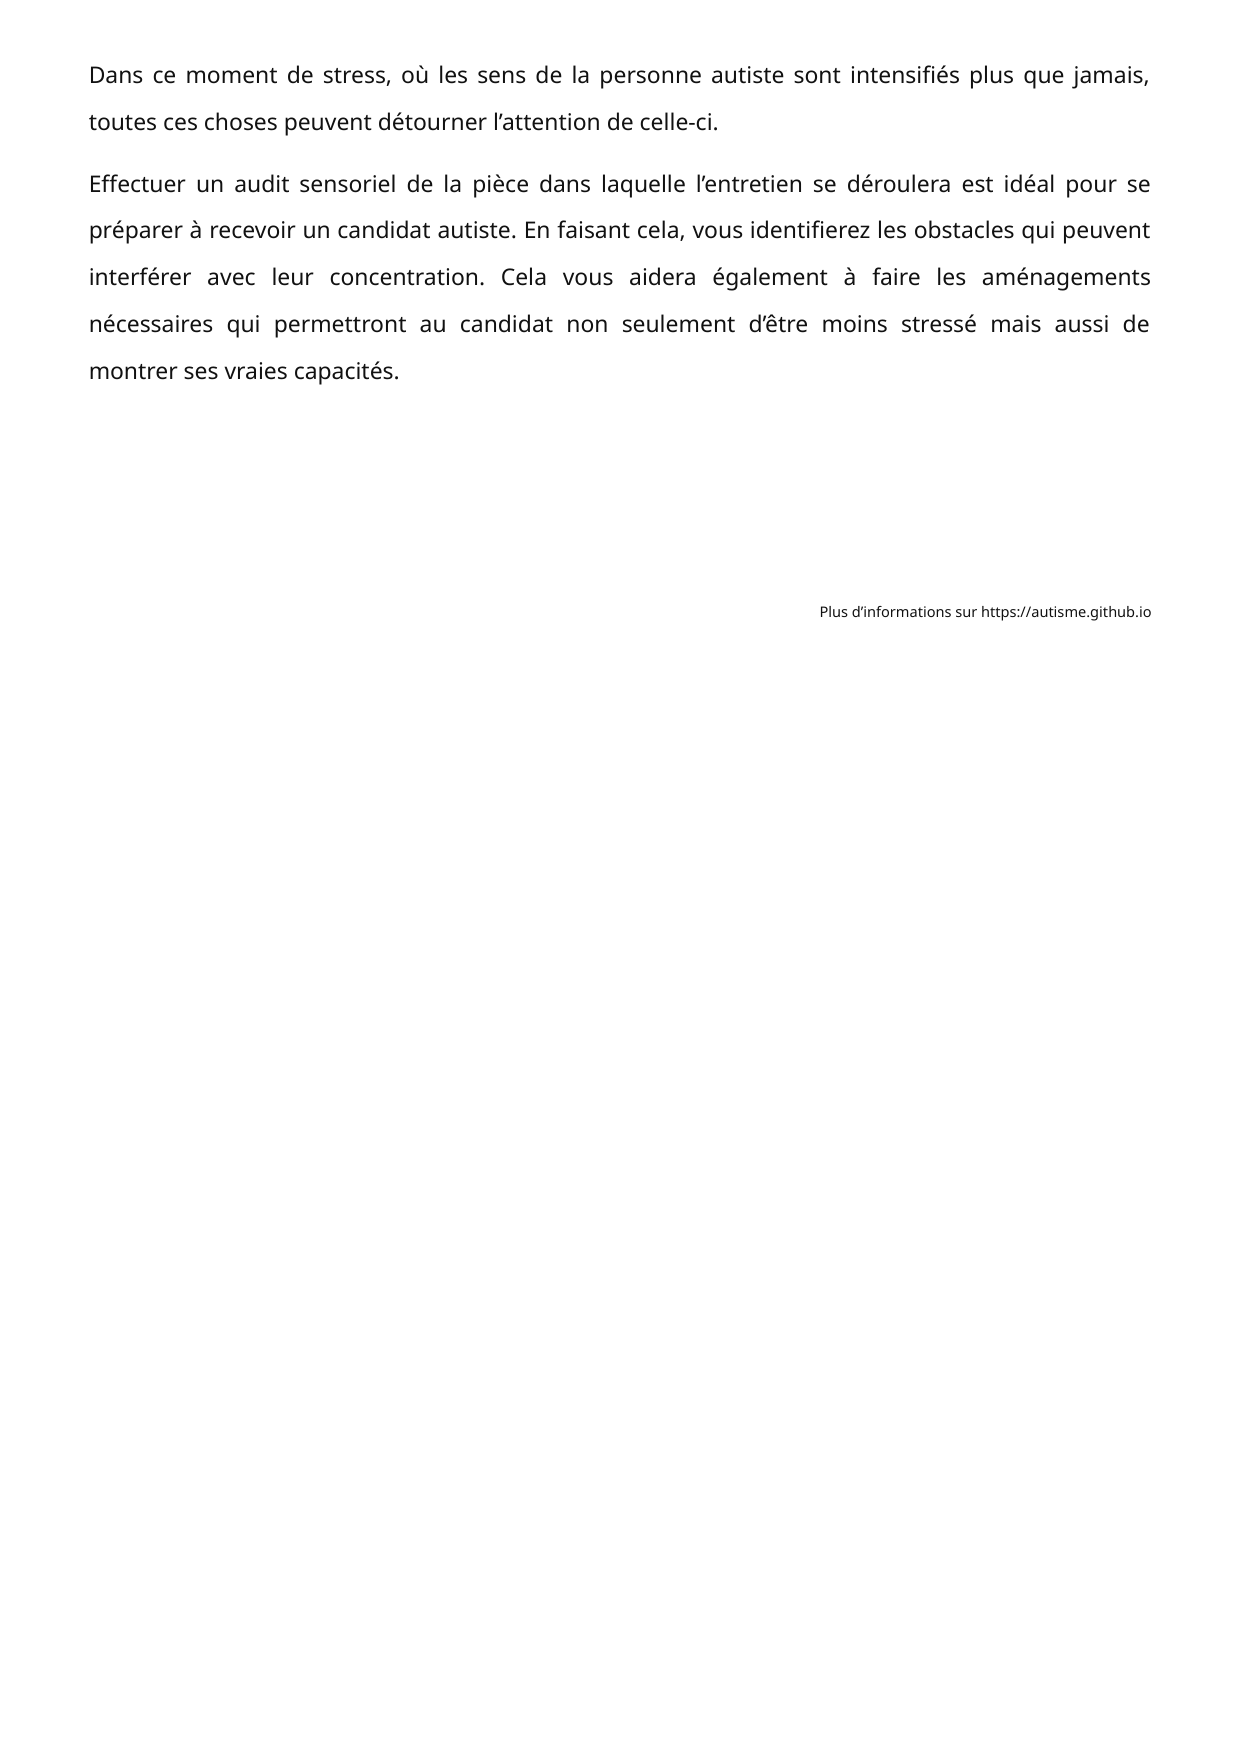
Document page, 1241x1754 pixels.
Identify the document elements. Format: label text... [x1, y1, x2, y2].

text Effectuer un audit sensoriel de la pièce dans laquelle l’entretien se déroulera est idéal pour se préparer à recevoir un candidat autiste. En faisant cela, vous identifierez les obstacles qui peuvent interférer avec leur concentration. Cela vous aidera également à faire les aménagements nécessaires qui permettront au candidat non seulement d’être moins stressé mais aussi de montrer ses vraies capacités. [88, 168, 1152, 386]
text Plus d’informations sur https://autisme.github.io [88, 602, 1152, 622]
text Dans ce moment de stress, où les sens de la personne autiste sont intensifiés plus que jamais, toutes ces choses peuvent détourner l’attention de celle-ci. [88, 59, 1152, 137]
